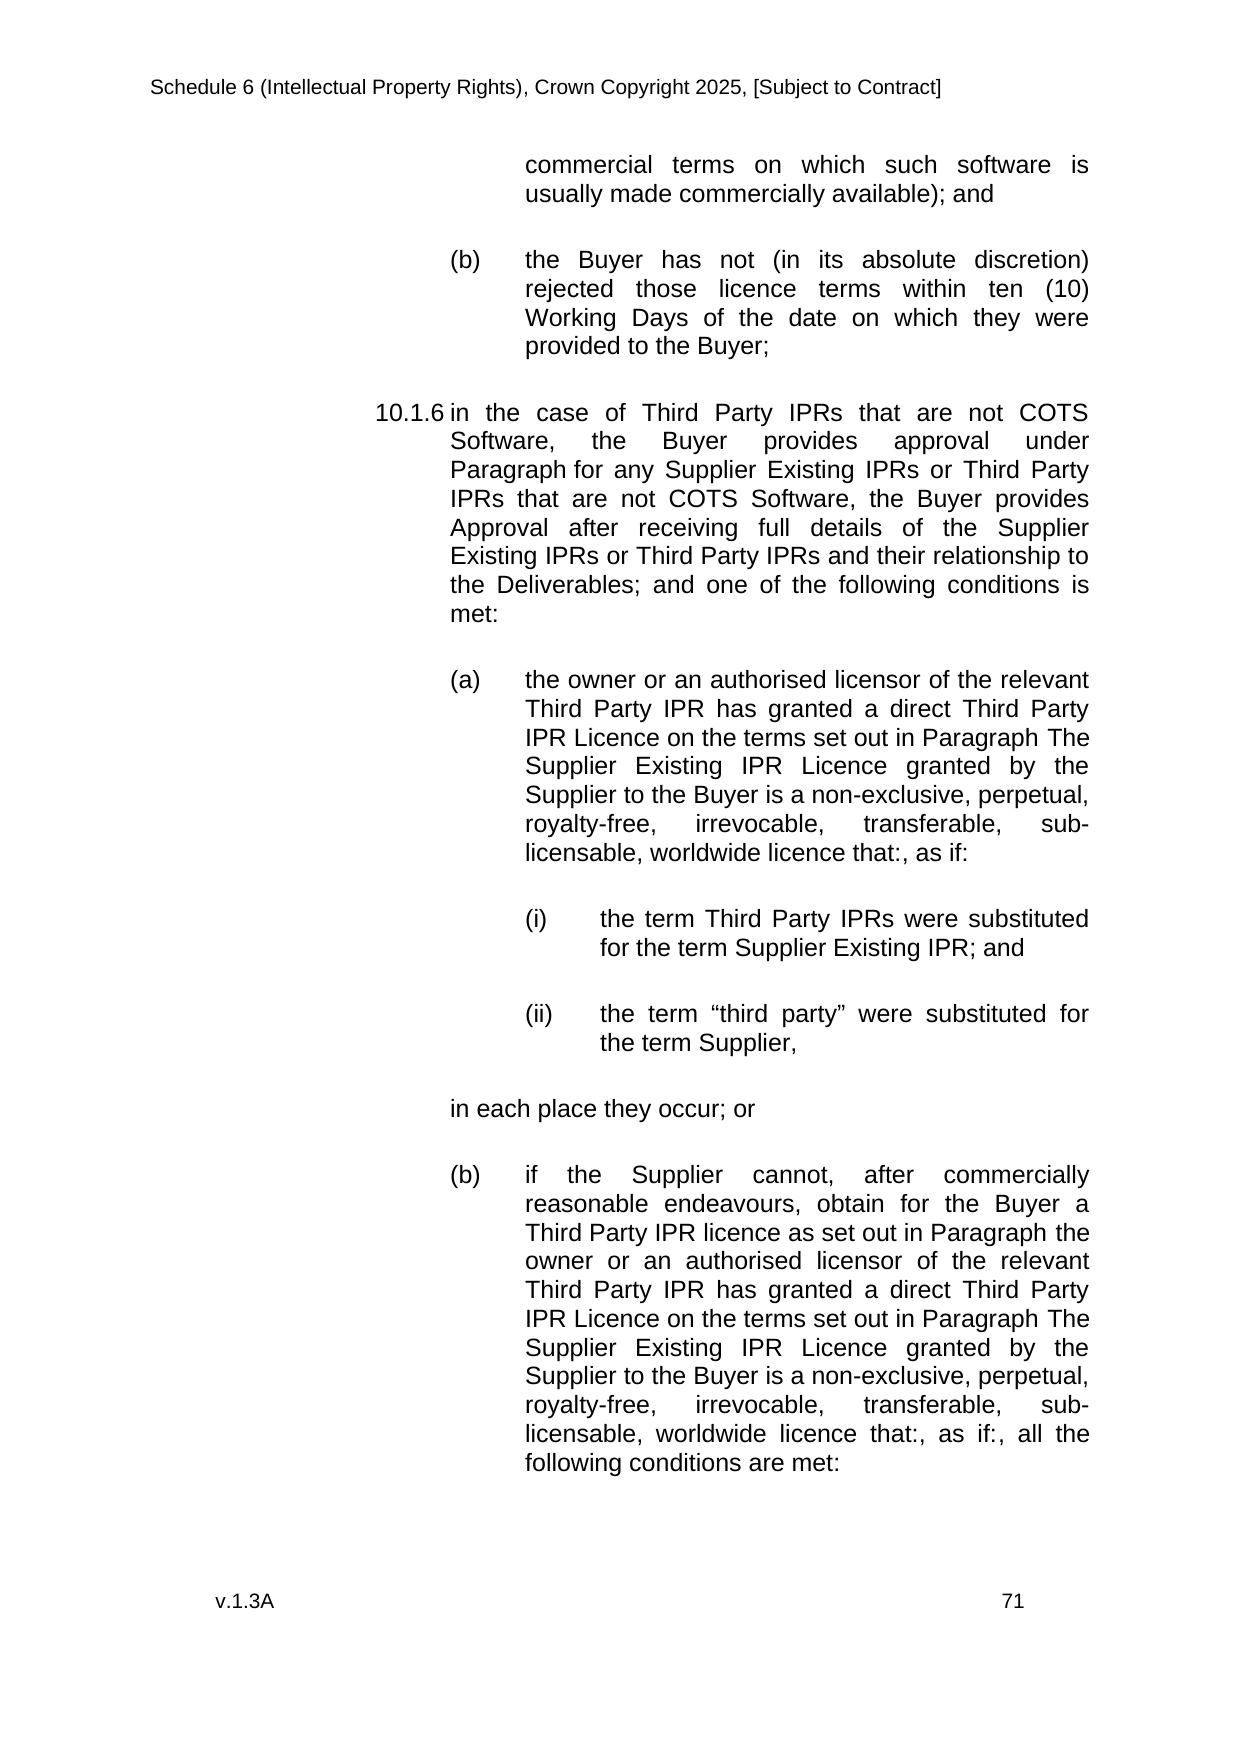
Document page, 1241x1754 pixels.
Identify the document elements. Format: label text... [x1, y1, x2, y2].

list the Buyer has not (in its absolute discretion) rejected those licence terms within ten (10) Working Days of the date on which they were provided to the Buyer; [450, 245, 1090, 360]
list if the Supplier cannot, after commercially reasonable endeavours, obtain for the Buyer a Third Party IPR licence as set out in Paragraph the owner or an authorised licensor of the relevant Third Party IPR has granted a direct Third Party IPR Licence on the terms set out in Paragraph The Supplier Existing IPR Licence granted by the Supplier to the Buyer is a non-exclusive, perpetual, royalty-free, irrevocable, transferable, sub-licensable, worldwide licence that:, as if:, all the following conditions are met: [450, 1160, 1090, 1476]
list the owner or an authorised licensor of the relevant Third Party IPR has granted a direct Third Party IPR Licence on the terms set out in Paragraph The Supplier Existing IPR Licence granted by the Supplier to the Buyer is a non-exclusive, perpetual, royalty-free, irrevocable, transferable, sub-licensable, worldwide licence that:, as if: [450, 665, 1090, 866]
list in the case of Third Party IPRs that are not COTS Software, the Buyer provides approval under Paragraph for any Supplier Existing IPRs or Third Party IPRs that are not COTS Software, the Buyer provides Approval after receiving full details of the Supplier Existing IPRs or Third Party IPRs and their relationship to the Deliverables; and one of the following conditions is met: [375, 397, 1090, 627]
list commercial terms on which such software is usually made commercially available); and [450, 150, 1090, 207]
list the term “third party” were substituted for the term Supplier, [525, 999, 1090, 1056]
list the term Third Party IPRs were substituted for the term Supplier Existing IPR; and [525, 904, 1090, 961]
text in each place they occur; or [450, 1094, 1090, 1122]
